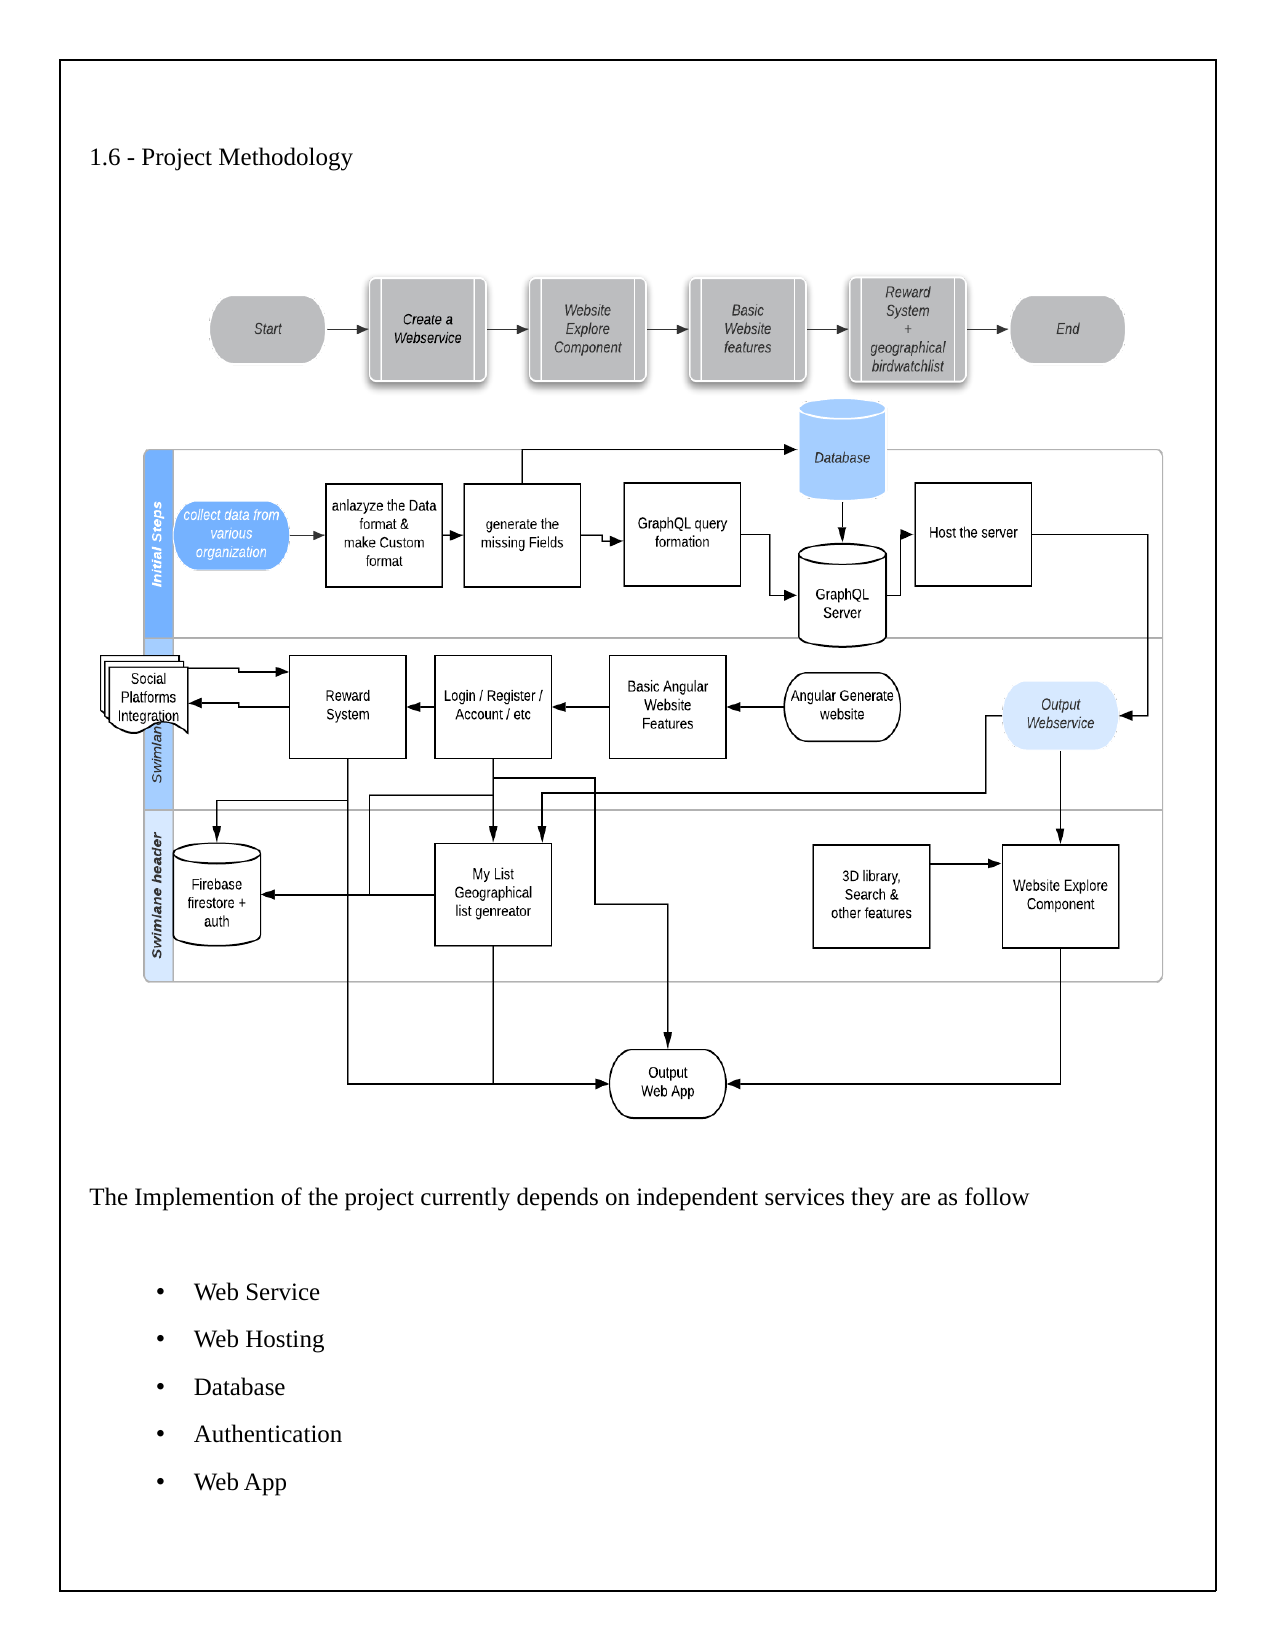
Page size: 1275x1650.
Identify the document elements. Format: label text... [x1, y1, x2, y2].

text The Implemention of the project currently depends on independent services they are as follow [89, 1182, 1186, 1210]
picture [89, 241, 187, 1134]
list Database [156, 1372, 1186, 1401]
list Web Hosting [156, 1324, 1186, 1353]
text 1.6 - Project Methodology [89, 142, 1186, 171]
list Web Service [156, 1277, 1186, 1306]
list Web App [156, 1467, 1186, 1496]
list Authentication [156, 1419, 1186, 1448]
